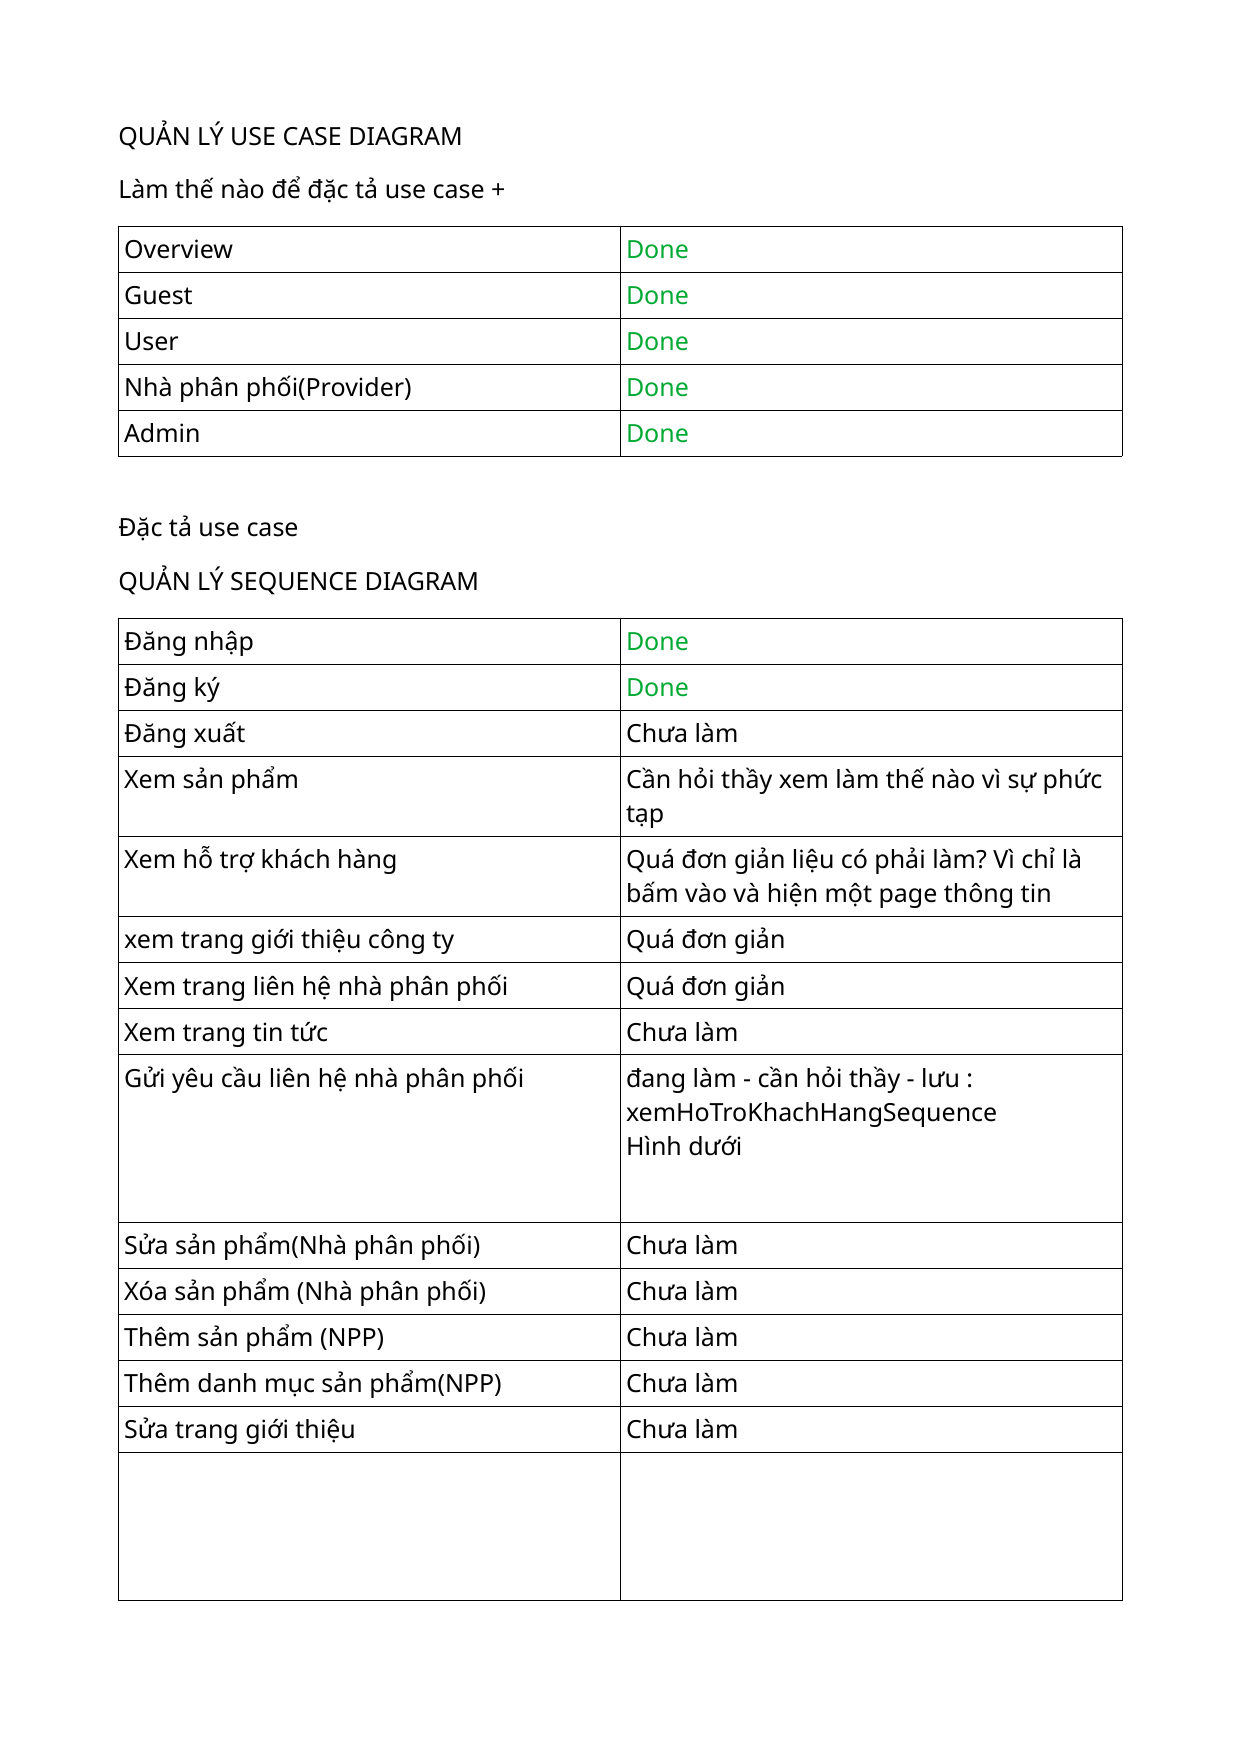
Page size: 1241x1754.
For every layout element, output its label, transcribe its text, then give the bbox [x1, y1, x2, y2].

table_cell [621, 1453, 1122, 1600]
table_cell Sửa sản phẩm(Nhà phân phối) [119, 1223, 620, 1268]
table_cell Thêm danh mục sản phẩm(NPP) [119, 1361, 620, 1406]
table_cell xem trang giới thiệu công ty [119, 917, 620, 962]
table_cell Cần hỏi thầy xem làm thế nào vì sự phức tạp [621, 757, 1122, 836]
table_cell Chưa làm [621, 1269, 1122, 1314]
table_cell Thêm sản phẩm (NPP) [119, 1315, 620, 1360]
text Làm thế nào để đặc tả use case + [118, 172, 1122, 206]
table_cell đang làm - cần hỏi thầy - lưu : xemHoTroKhachHangSequence Hình dưới [621, 1055, 1122, 1222]
table_cell Quá đơn giản liệu có phải làm? Vì chỉ là bấm vào và hiện một page thông tin [621, 837, 1122, 916]
table_header Done [621, 619, 1122, 664]
table_cell Guest [119, 273, 620, 318]
table_cell Chưa làm [621, 1361, 1122, 1406]
table_cell Quá đơn giản [621, 917, 1122, 962]
table_cell Chưa làm [621, 1009, 1122, 1054]
table_cell Sửa trang giới thiệu [119, 1407, 620, 1452]
table_cell Xóa sản phẩm (Nhà phân phối) [119, 1269, 620, 1314]
table_cell Đăng xuất [119, 711, 620, 756]
table_cell Đăng ký [119, 665, 620, 710]
table_cell Chưa làm [621, 711, 1122, 756]
text Đặc tả use case [118, 510, 1122, 544]
table_cell Done [621, 411, 1122, 456]
table_cell Done [621, 365, 1122, 410]
table_cell Gửi yêu cầu liên hệ nhà phân phối [119, 1055, 620, 1222]
table_cell Xem hỗ trợ khách hàng [119, 837, 620, 916]
table_cell Quá đơn giản [621, 963, 1122, 1008]
table_cell Chưa làm [621, 1315, 1122, 1360]
table_cell Xem trang liên hệ nhà phân phối [119, 963, 620, 1008]
table_cell Done [621, 273, 1122, 318]
table_cell [119, 1453, 620, 1600]
text QUẢN LÝ USE CASE DIAGRAM [118, 118, 1122, 152]
table_header Đăng nhập [119, 619, 620, 664]
table_cell Chưa làm [621, 1223, 1122, 1268]
table_cell Chưa làm [621, 1407, 1122, 1452]
table_cell Nhà phân phối(Provider) [119, 365, 620, 410]
table_cell Admin [119, 411, 620, 456]
table_cell Done [621, 319, 1122, 364]
table_cell Xem sản phẩm [119, 757, 620, 836]
table_cell Xem trang tin tức [119, 1009, 620, 1054]
text QUẢN LÝ SEQUENCE DIAGRAM [118, 564, 1122, 598]
table_cell User [119, 319, 620, 364]
table_header Done [621, 227, 1122, 272]
table_cell Done [621, 665, 1122, 710]
table_header Overview [119, 227, 620, 272]
